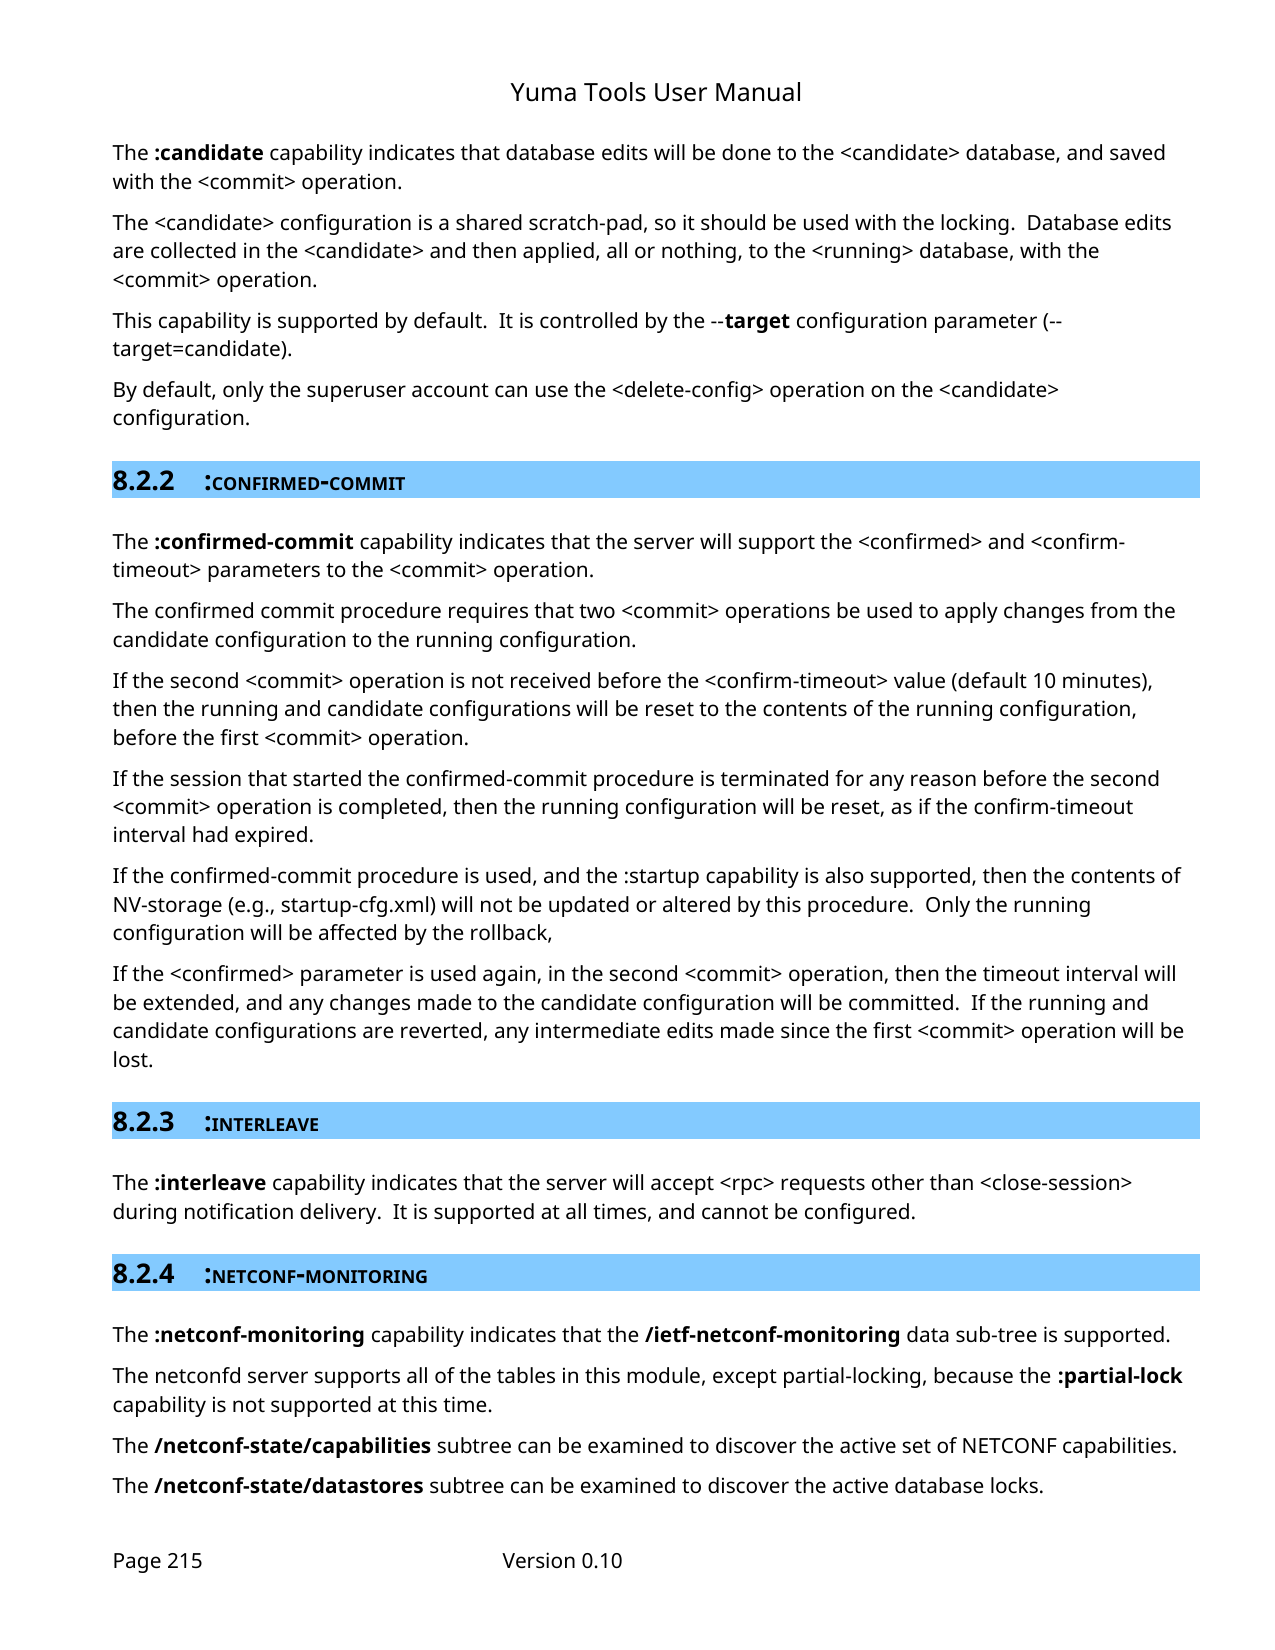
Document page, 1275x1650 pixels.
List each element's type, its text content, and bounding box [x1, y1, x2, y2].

text The confirmed commit procedure requires that two <commit> operations be used to apply changes from the candidate configuration to the running configuration. [112, 597, 1200, 653]
text The :interleave capability indicates that the server will accept <rpc> requests other than <close-session> during notification delivery. It is supported at all times, and cannot be configured. [112, 1168, 1200, 1225]
text The netconfd server supports all of the tables in this module, except partial-locking, because the :partial-lock capability is not supported at this time. [112, 1361, 1200, 1418]
text The /netconf-state/datastores subtree can be examined to discover the active database locks. [112, 1472, 1200, 1500]
text By default, only the superuser account can use the <delete-config> operation on the <candidate> configuration. [112, 375, 1200, 432]
text If the session that started the confirmed-commit procedure is terminated for any reason before the second <commit> operation is completed, then the running configuration will be reset, as if the confirm-timeout interval had expired. [112, 764, 1200, 849]
text The <candidate> configuration is a shared scratch-pad, so it should be used with the locking. Database edits are collected in the <candidate> and then applied, all or nothing, to the <running> database, with the <commit> operation. [112, 208, 1200, 293]
text If the confirmed-commit procedure is used, and the :startup capability is also supported, then the contents of NV-storage (e.g., startup-cfg.xml) will not be updated or altered by this procedure. Only the running configuration will be affected by the rollback, [112, 862, 1200, 947]
subtitle :netconf-monitoring [112, 1254, 1200, 1291]
text The :candidate capability indicates that database edits will be done to the <candidate> database, and saved with the <commit> operation. [112, 138, 1200, 195]
text If the <confirmed> parameter is used again, in the second <commit> operation, then the timeout interval will be extended, and any changes made to the candidate configuration will be committed. If the running and candidate configurations are reverted, any intermediate edits made since the first <commit> operation will be lost. [112, 959, 1200, 1073]
text The :confirmed-commit capability indicates that the server will support the <confirmed> and <confirm-timeout> parameters to the <commit> operation. [112, 527, 1200, 584]
text The /netconf-state/capabilities subtree can be examined to discover the active set of NETCONF capabilities. [112, 1431, 1200, 1459]
subtitle :interleave [112, 1102, 1200, 1139]
text The :netconf-monitoring capability indicates that the /ietf-netconf-monitoring data sub-tree is supported. [112, 1320, 1200, 1349]
text If the second <commit> operation is not received before the <confirm-timeout> value (default 10 minutes), then the running and candidate configurations will be reset to the contents of the running configuration, before the first <commit> operation. [112, 666, 1200, 751]
subtitle :confirmed-commit [112, 461, 1200, 498]
text This capability is supported by default. It is controlled by the --target configuration parameter (--target=candidate). [112, 306, 1200, 363]
